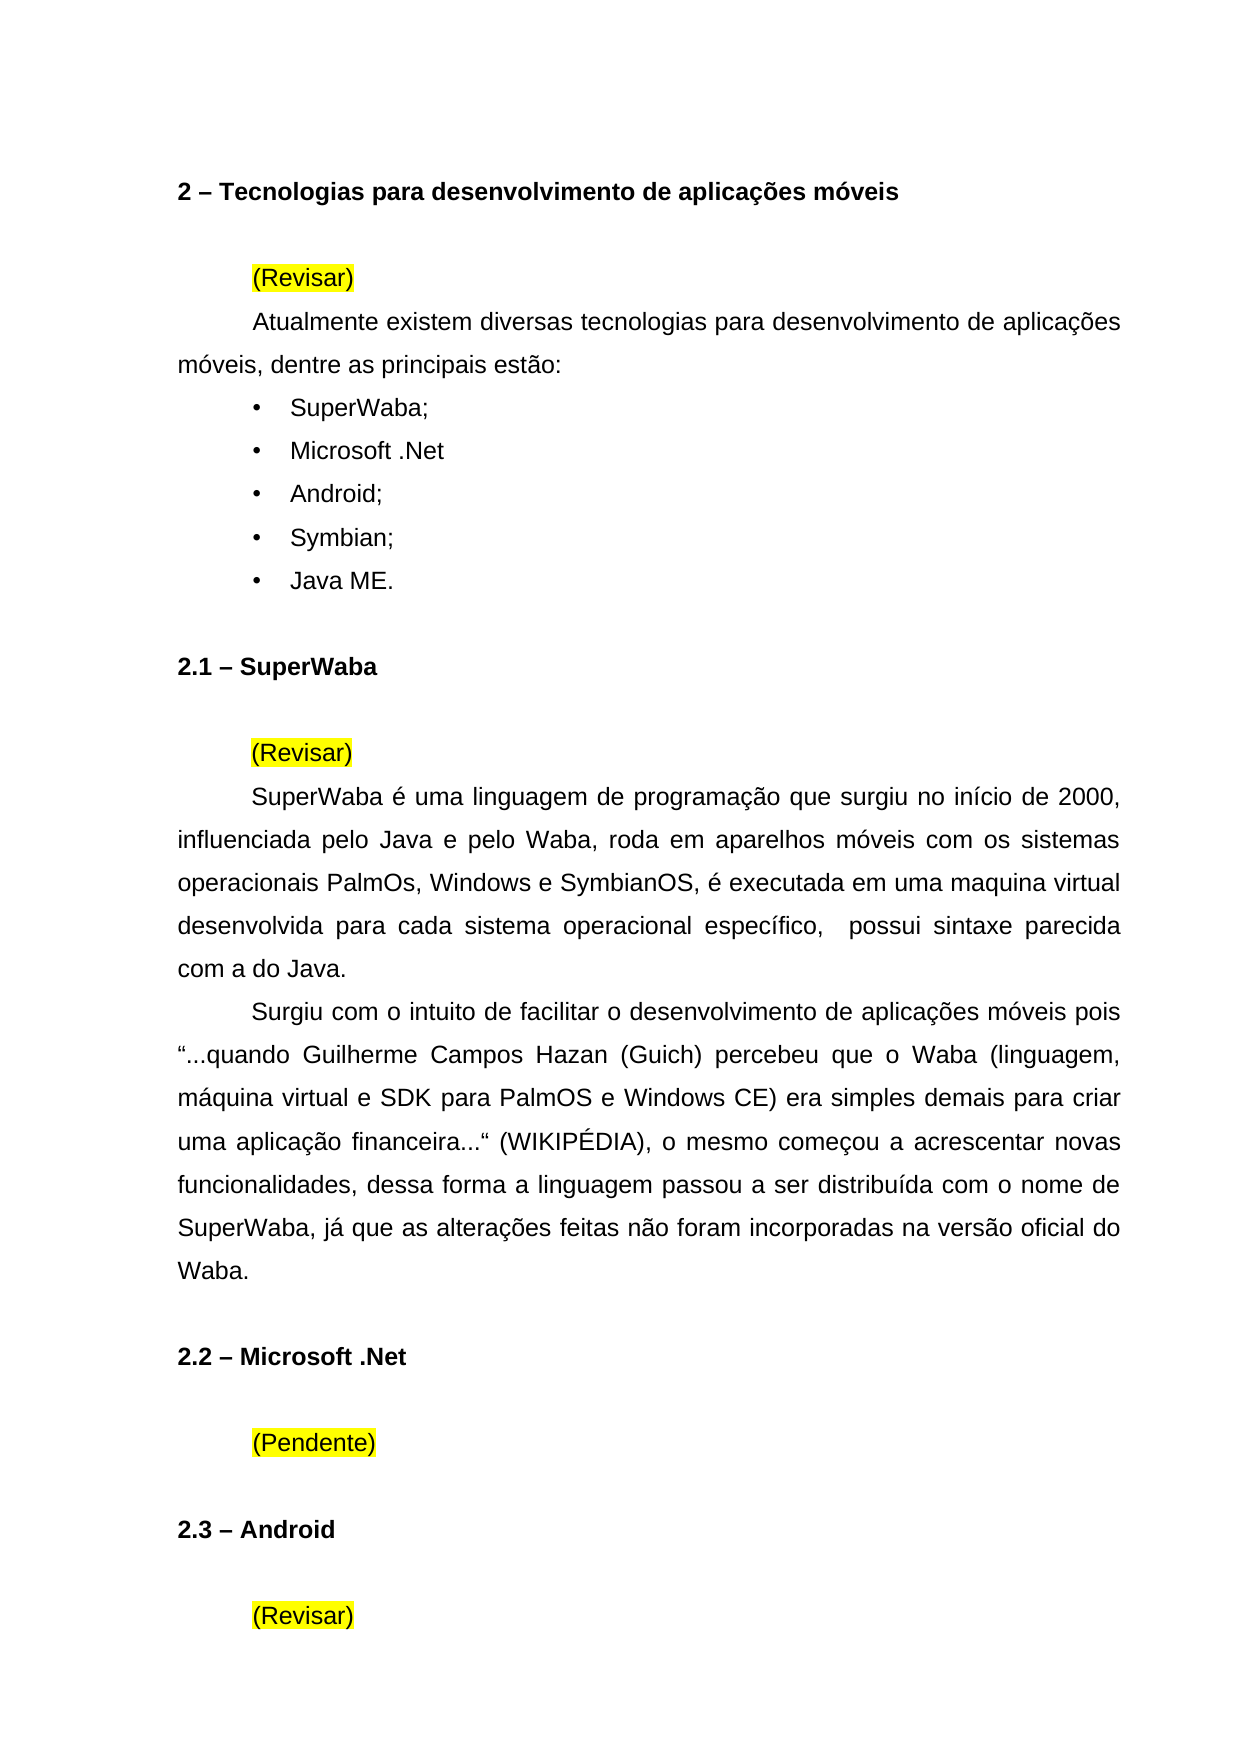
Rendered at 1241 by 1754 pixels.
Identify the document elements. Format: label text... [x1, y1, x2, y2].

list Android; [252, 479, 1122, 508]
text (Revisar) [177, 738, 1122, 767]
subtitle 2 – Tecnologias para desenvolvimento de aplicações móveis [177, 177, 1122, 206]
list Microsoft .Net [252, 436, 1122, 465]
subtitle 2.1 – SuperWaba [177, 652, 1122, 681]
subtitle 2.2 – Microsoft .Net [177, 1342, 1122, 1371]
text Surgiu com o intuito de facilitar o desenvolvimento de aplicações móveis pois “...quando Guilherme Campos Hazan (Guich) percebeu que o Waba (linguagem, máquina virtual e SDK para PalmOS e Windows CE) era simples demais para criar uma aplicação financeira...“ (WIKIPÉDIA), o mesmo começou a acrescentar novas funcionalidades, dessa forma a linguagem passou a ser distribuída com o nome de SuperWaba, já que as alterações feitas não foram incorporadas na versão oficial do Waba. [177, 997, 1122, 1284]
text SuperWaba é uma linguagem de programação que surgiu no início de 2000, influenciada pelo Java e pelo Waba, roda em aparelhos móveis com os sistemas operacionais PalmOs, Windows e SymbianOS, é executada em uma maquina virtual desenvolvida para cada sistema operacional específico, possui sintaxe parecida com a do Java. [177, 781, 1122, 983]
subtitle 2.3 – Android [177, 1514, 1122, 1543]
text (Revisar) [177, 263, 1122, 292]
text (Revisar) [177, 1601, 1122, 1629]
list SuperWaba; [252, 393, 1122, 422]
text (Pendente) [177, 1428, 1122, 1457]
text Atualmente existem diversas tecnologias para desenvolvimento de aplicações móveis, dentre as principais estão: [177, 307, 1122, 378]
list Symbian; [252, 522, 1122, 551]
list Java ME. [252, 566, 1122, 594]
